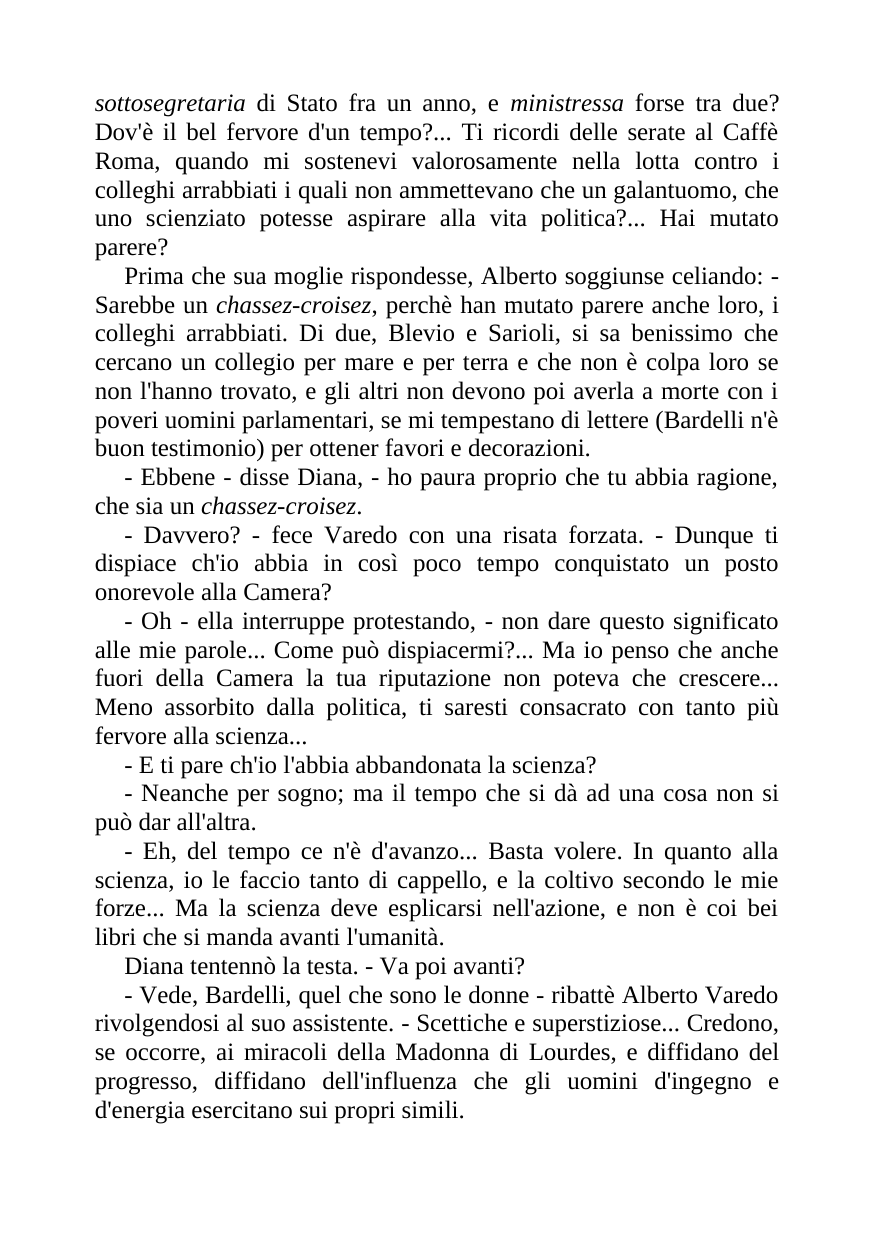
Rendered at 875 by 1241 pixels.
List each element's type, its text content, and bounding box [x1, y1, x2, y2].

text - Davvero? - fece Varedo con una risata forzata. - Dunque ti dispiace ch'io abbia in così poco tempo conquistato un posto onorevole alla Camera? [94, 520, 779, 606]
text Diana tentennò la testa. - Va poi avanti? [94, 951, 779, 980]
text - E ti pare ch'io l'abbia abbandonata la scienza? [94, 750, 779, 778]
text - Ebbene - disse Diana, - ho paura proprio che tu abbia ragione, che sia un chassez-croisez. [94, 462, 779, 520]
text - Oh - ella interruppe protestando, - non dare questo significato alle mie parole... Come può dispiacermi?... Ma io penso che anche fuori della Camera la tua riputazione non poteva che crescere... Meno assorbito dalla politica, ti saresti consacrato con tanto più fervore alla scienza... [94, 606, 779, 750]
text - Neanche per sogno; ma il tempo che si dà ad una cosa non si può dar all'altra. [94, 778, 779, 836]
text sottosegretaria di Stato fra un anno, e ministressa forse tra due? Dov'è il bel fervore d'un tempo?... Ti ricordi delle serate al Caffè Roma, quando mi sostenevi valorosamente nella lotta contro i colleghi arrabbiati i quali non ammettevano che un galantuomo, che uno scienziato potesse aspirare alla vita politica?... Hai mutato parere? [94, 88, 779, 261]
text - Eh, del tempo ce n'è d'avanzo... Basta volere. In quanto alla scienza, io le faccio tanto di cappello, e la coltivo secondo le mie forze... Ma la scienza deve esplicarsi nell'azione, e non è coi bei libri che si manda avanti l'umanità. [94, 836, 779, 951]
text - Vede, Bardelli, quel che sono le donne - ribattè Alberto Varedo rivolgendosi al suo assistente. - Scettiche e superstiziose... Credono, se occorre, ai miracoli della Madonna di Lourdes, e diffidano del progresso, diffidano dell'influenza che gli uomini d'ingegno e d'energia esercitano sui propri simili. [94, 980, 779, 1123]
text Prima che sua moglie rispondesse, Alberto soggiunse celiando: - Sarebbe un chassez-croisez, perchè han mutato parere anche loro, i colleghi arrabbiati. Di due, Blevio e Sarioli, si sa benissimo che cercano un collegio per mare e per terra e che non è colpa loro se non l'hanno trovato, e gli altri non devono poi averla a morte con i poveri uomini parlamentari, se mi tempestano di lettere (Bardelli n'è buon testimonio) per ottener favori e decorazioni. [94, 261, 779, 462]
